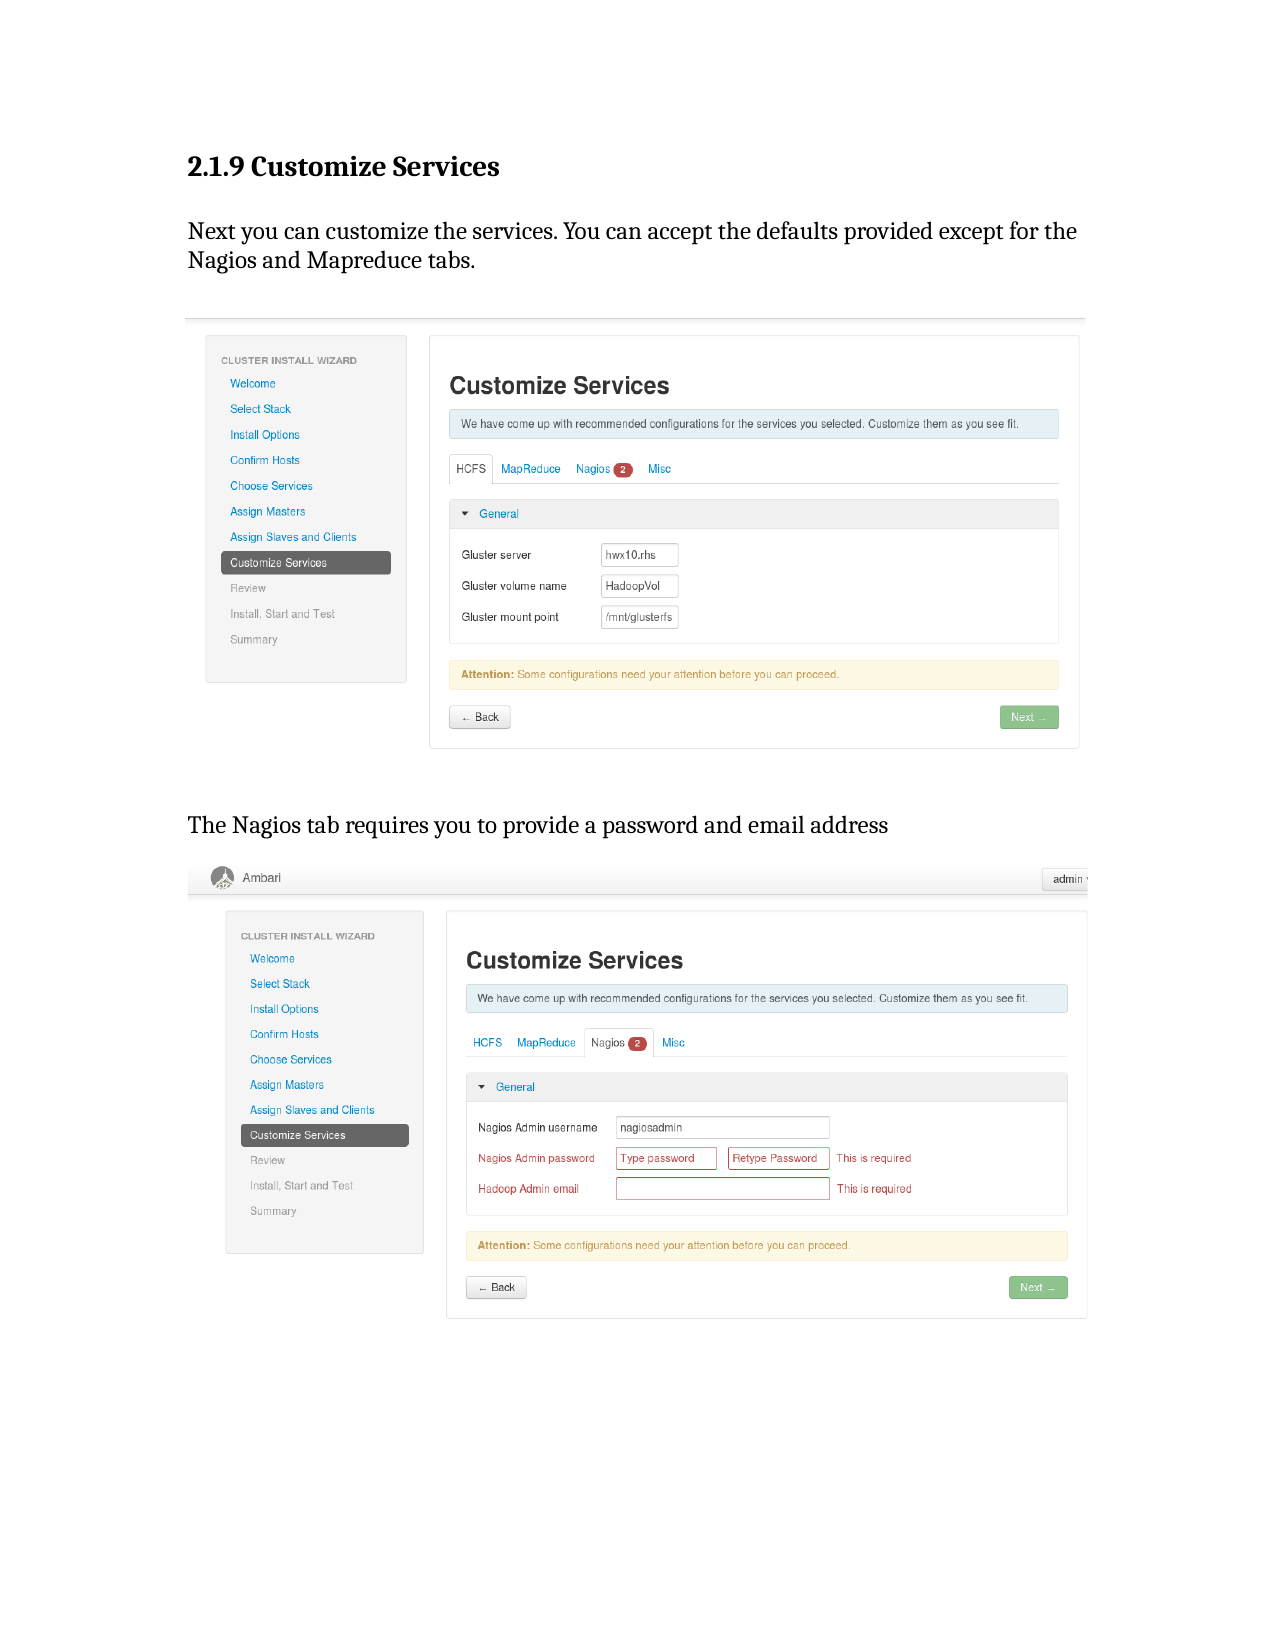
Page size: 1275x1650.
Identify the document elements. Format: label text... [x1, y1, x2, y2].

picture [187, 866, 1088, 1320]
text Next you can customize the services. You can accept the defaults provided except for the Nagios and Mapreduce tabs. [187, 217, 1087, 274]
text The Nagios tab requires you to provide a password and email address [187, 811, 1087, 839]
text 2.1.9 Customize Services [187, 150, 1087, 183]
picture [185, 318, 1086, 754]
